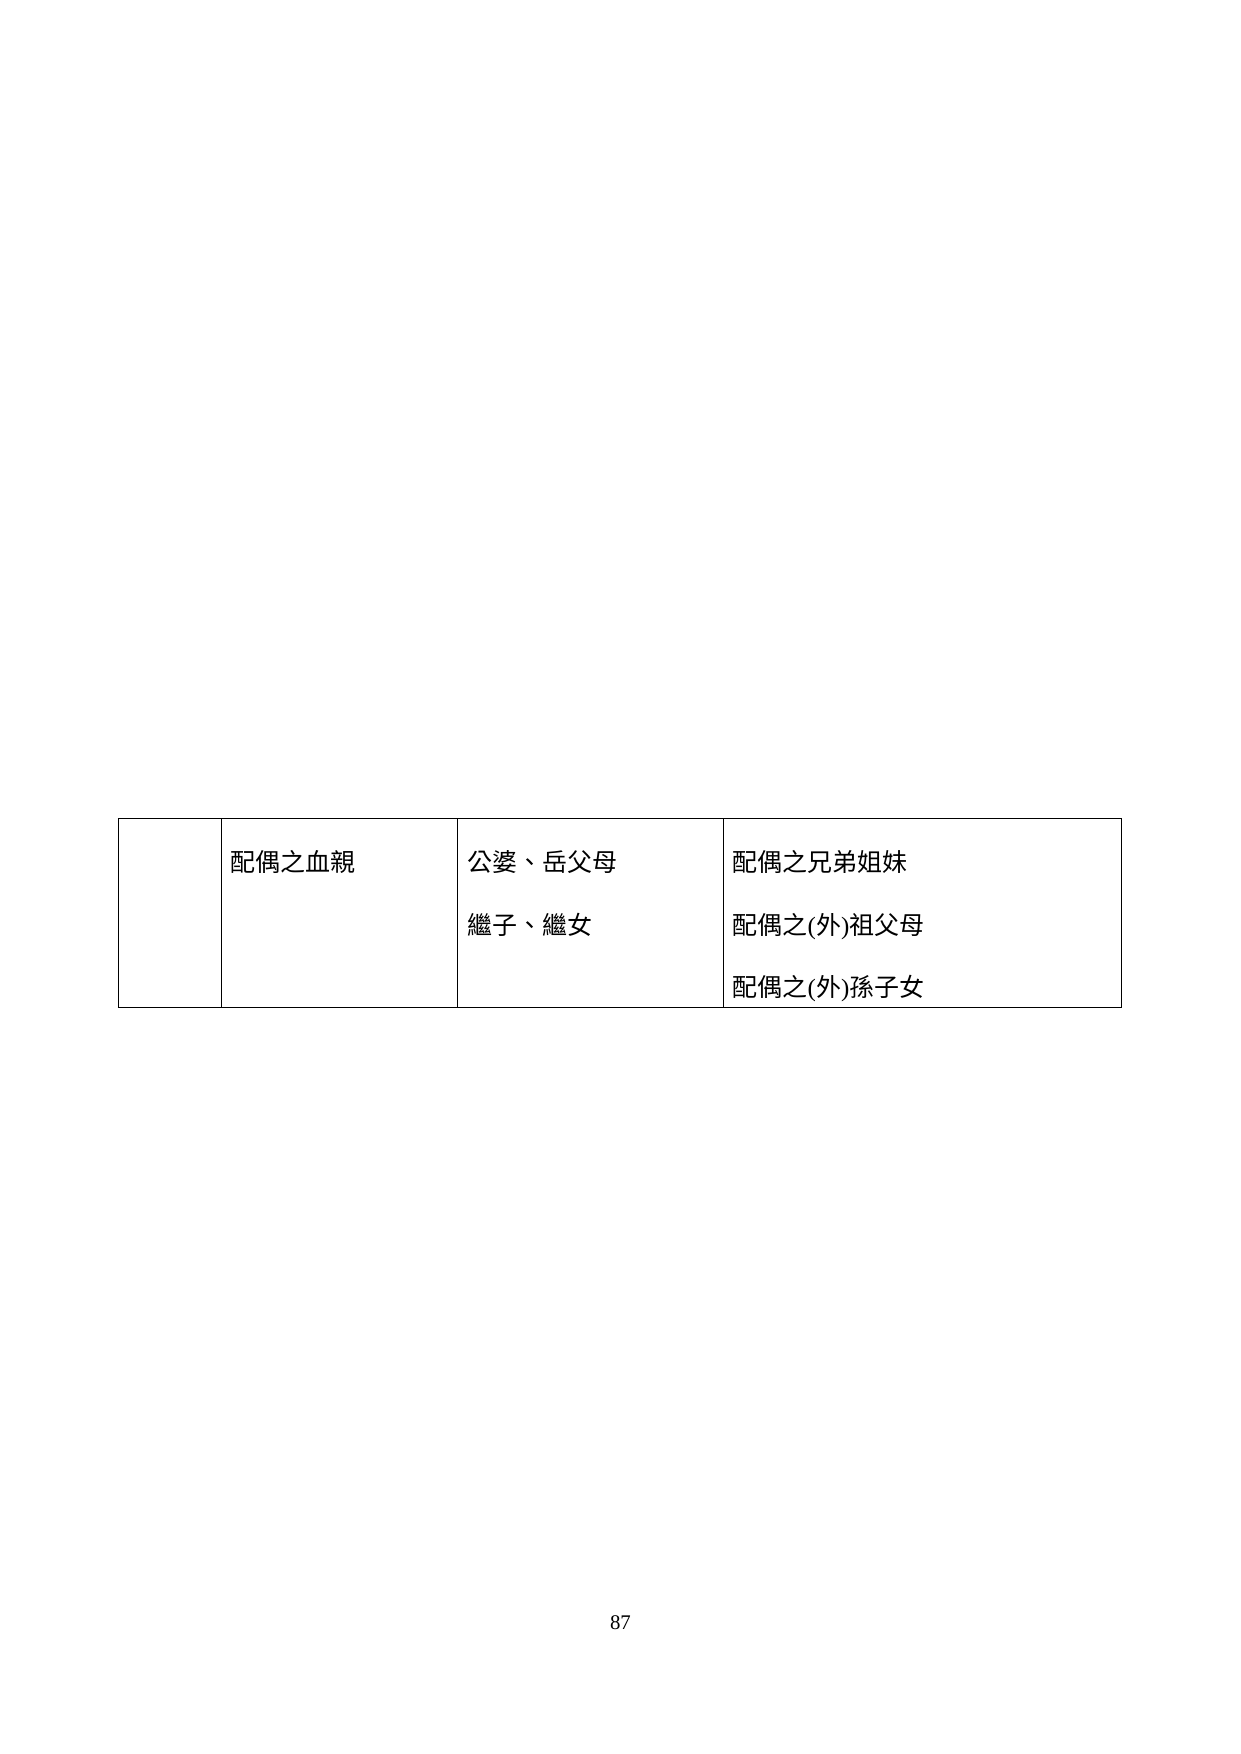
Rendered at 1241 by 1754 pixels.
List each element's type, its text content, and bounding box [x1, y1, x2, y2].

table_cell 配偶之血親 [222, 819, 457, 1007]
table_cell [119, 819, 221, 1007]
table_cell 公婆、岳父母 繼子、繼女 [458, 819, 723, 1007]
table_cell 配偶之兄弟姐妹 配偶之(外)祖父母 配偶之(外)孫子女 [724, 819, 1121, 1007]
